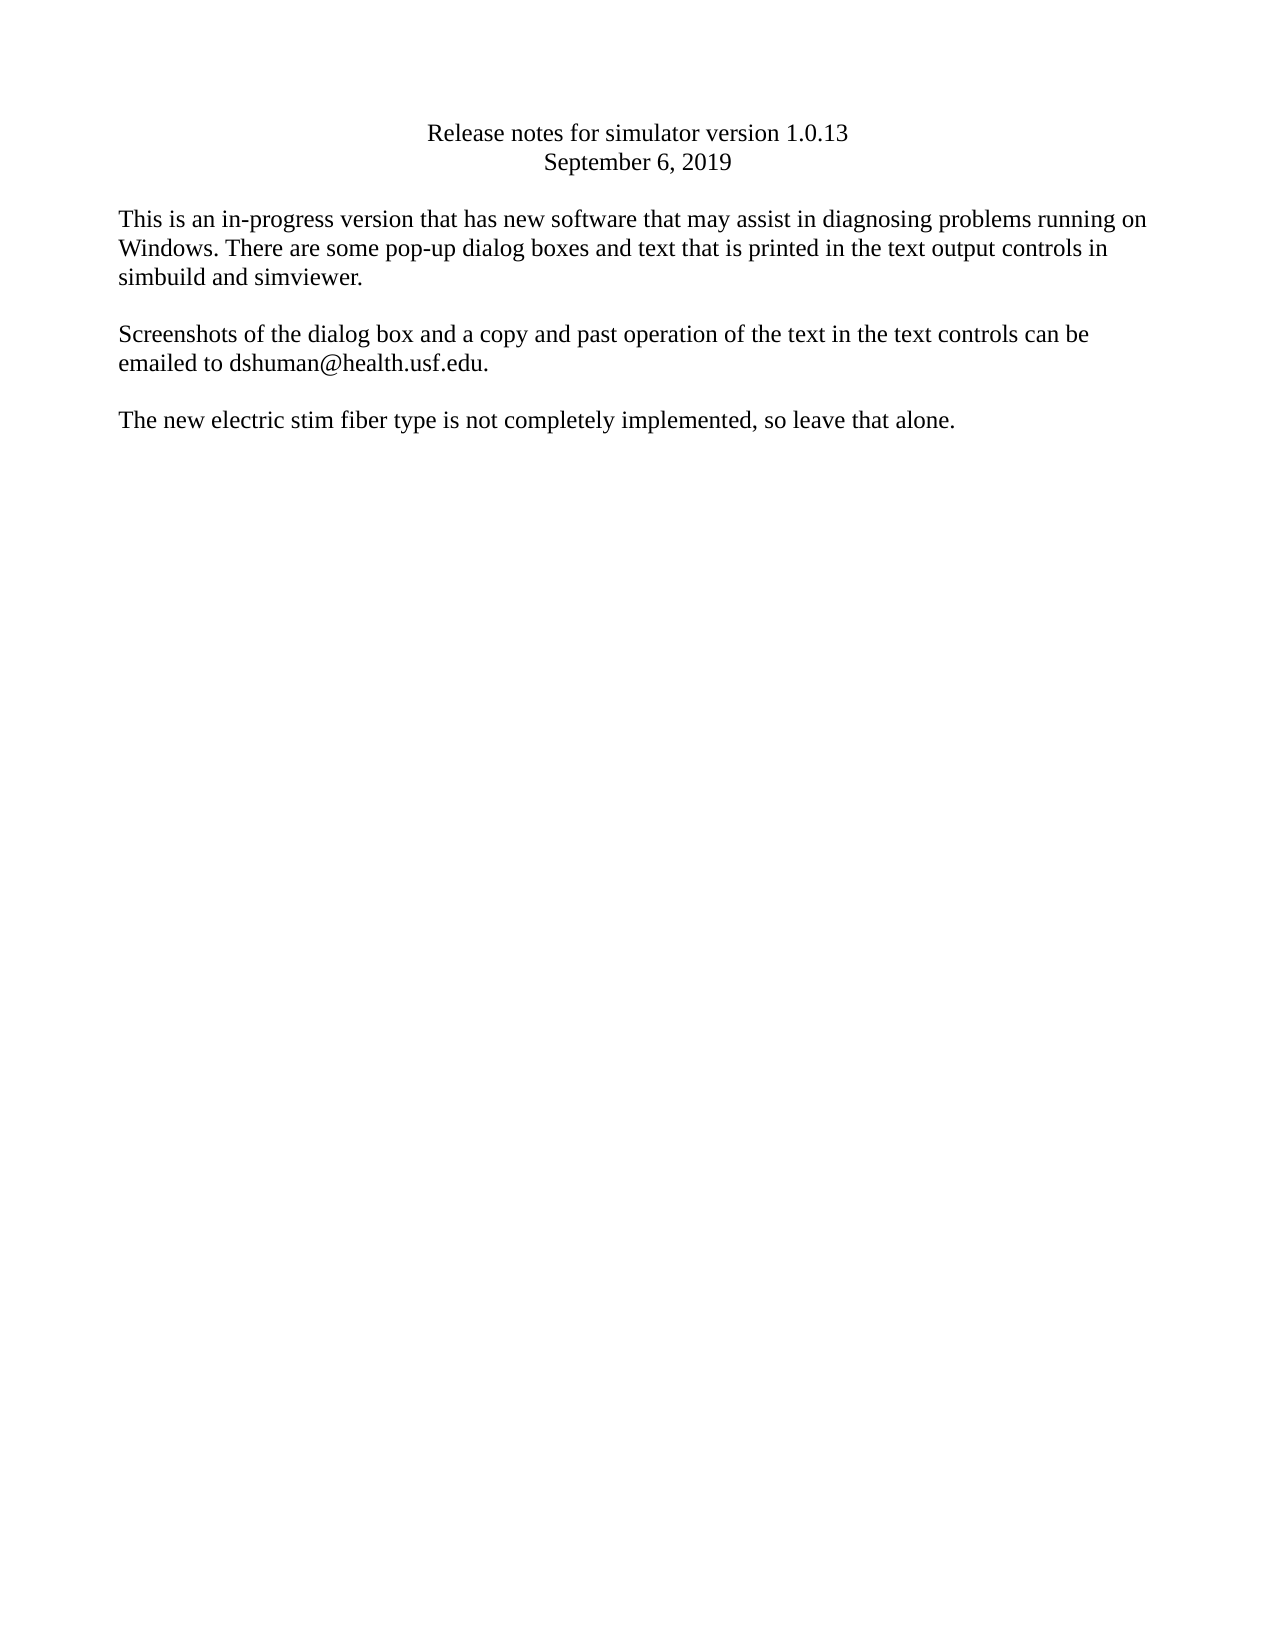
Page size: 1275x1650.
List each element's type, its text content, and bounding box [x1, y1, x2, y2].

text Screenshots of the dialog box and a copy and past operation of the text in the text controls can be emailed to dshuman@health.usf.edu. [118, 291, 1157, 377]
text The new electric stim fiber type is not completely implemented, so leave that alone. [118, 406, 1157, 434]
text Release notes for simulator version 1.0.13 [118, 118, 1157, 147]
text This is an in-progress version that has new software that may assist in diagnosing problems running on Windows. There are some pop-up dialog boxes and text that is printed in the text output controls in simbuild and simviewer. [118, 204, 1157, 291]
text September 6, 2019 [118, 147, 1157, 176]
